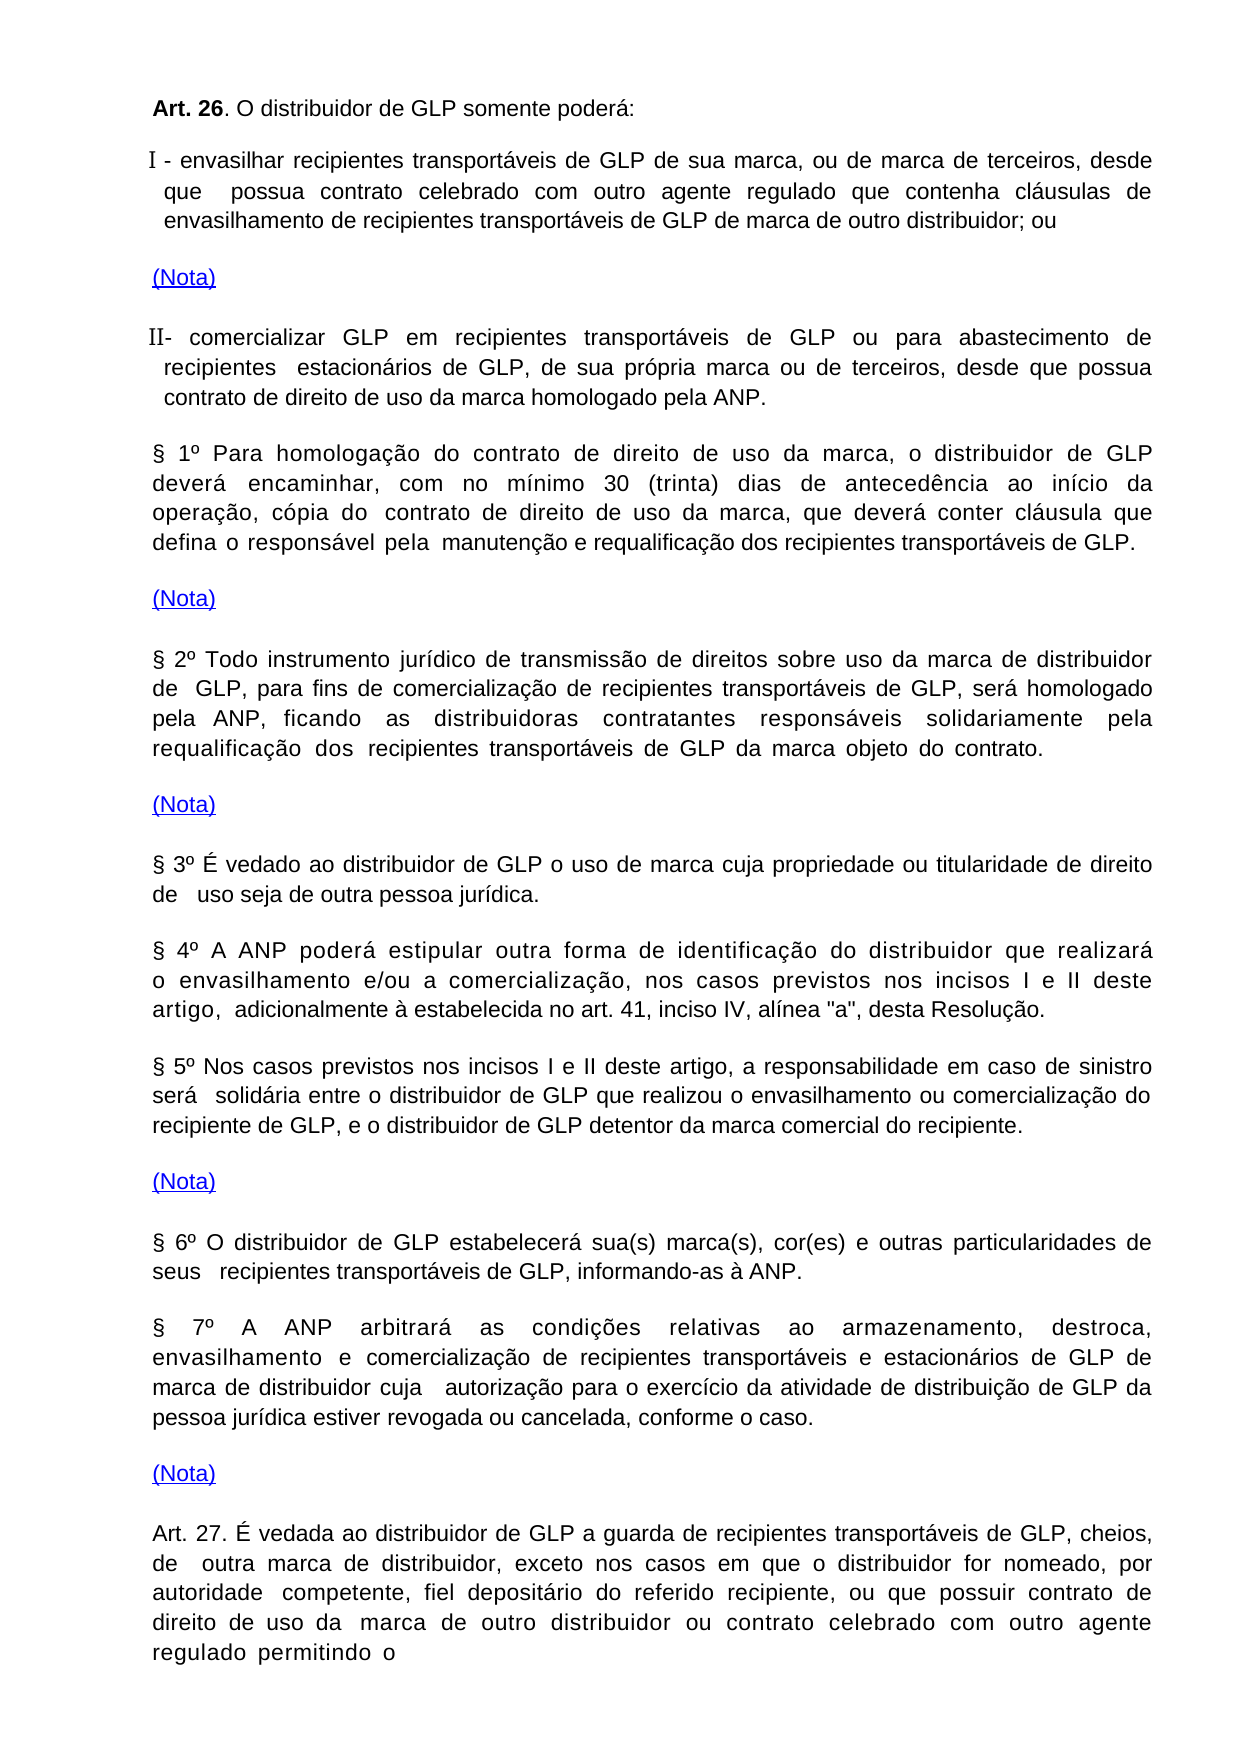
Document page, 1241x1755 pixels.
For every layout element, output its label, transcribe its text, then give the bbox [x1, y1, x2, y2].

text (Nota) [152, 1460, 1163, 1486]
text § 6º O distribuidor de GLP estabelecerá sua(s) marca(s), cor(es) e outras particularidades de seus recipientes transportáveis de GLP, informando-as à ANP. [152, 1228, 1152, 1284]
text § 1º Para homologação do contrato de direito de uso da marca, o distribuidor de GLP deverá encaminhar, com no mínimo 30 (trinta) dias de antecedência ao início da operação, cópia do contrato de direito de uso da marca, que deverá conter cláusula que defina o responsável pela manutenção e requalificação dos recipientes transportáveis de GLP. [152, 440, 1153, 555]
text (Nota) [152, 1168, 1163, 1194]
text (Nota) [152, 585, 1163, 612]
list - comercializar GLP em recipientes transportáveis de GLP ou para abastecimento de recipientes estacionários de GLP, de sua própria marca ou de terceiros, desde que possua contrato de direito de uso da marca homologado pela ANP. [152, 324, 1152, 410]
text § 4º A ANP poderá estipular outra forma de identificação do distribuidor que realizará o envasilhamento e/ou a comercialização, nos casos previstos nos incisos I e II deste artigo, adicionalmente à estabelecida no art. 41, inciso IV, alínea "a", desta Resolução. [152, 937, 1153, 1023]
text Art. 27. É vedada ao distribuidor de GLP a guarda de recipientes transportáveis de GLP, cheios, de outra marca de distribuidor, exceto nos casos em que o distribuidor for nomeado, por autoridade competente, fiel depositário do referido recipiente, ou que possuir contrato de direito de uso da marca de outro distribuidor ou contrato celebrado com outro agente regulado permitindo o [152, 1520, 1153, 1665]
text § 7º A ANP arbitrará as condições relativas ao armazenamento, destroca, envasilhamento e comercialização de recipientes transportáveis e estacionários de GLP de marca de distribuidor cuja autorização para o exercício da atividade de distribuição de GLP da pessoa jurídica estiver revogada ou cancelada, conforme o caso. [152, 1314, 1152, 1430]
text § 2º Todo instrumento jurídico de transmissão de direitos sobre uso da marca de distribuidor de GLP, para fins de comercialização de recipientes transportáveis de GLP, será homologado pela ANP, ficando as distribuidoras contratantes responsáveis solidariamente pela requalificação dos recipientes transportáveis de GLP da marca objeto do contrato. [152, 646, 1153, 761]
list - envasilhar recipientes transportáveis de GLP de sua marca, ou de marca de terceiros, desde que possua contrato celebrado com outro agente regulado que contenha cláusulas de envasilhamento de recipientes transportáveis de GLP de marca de outro distribuidor; ou [152, 147, 1152, 234]
text (Nota) [152, 264, 1163, 290]
text (Nota) [152, 791, 1163, 817]
text § 3º É vedado ao distribuidor de GLP o uso de marca cuja propriedade ou titularidade de direito de uso seja de outra pessoa jurídica. [152, 851, 1152, 907]
text § 5º Nos casos previstos nos incisos I e II deste artigo, a responsabilidade em caso de sinistro será solidária entre o distribuidor de GLP que realizou o envasilhamento ou comercialização do recipiente de GLP, e o distribuidor de GLP detentor da marca comercial do recipiente. [152, 1053, 1152, 1138]
text Art. 26. O distribuidor de GLP somente poderá: [152, 94, 1163, 121]
